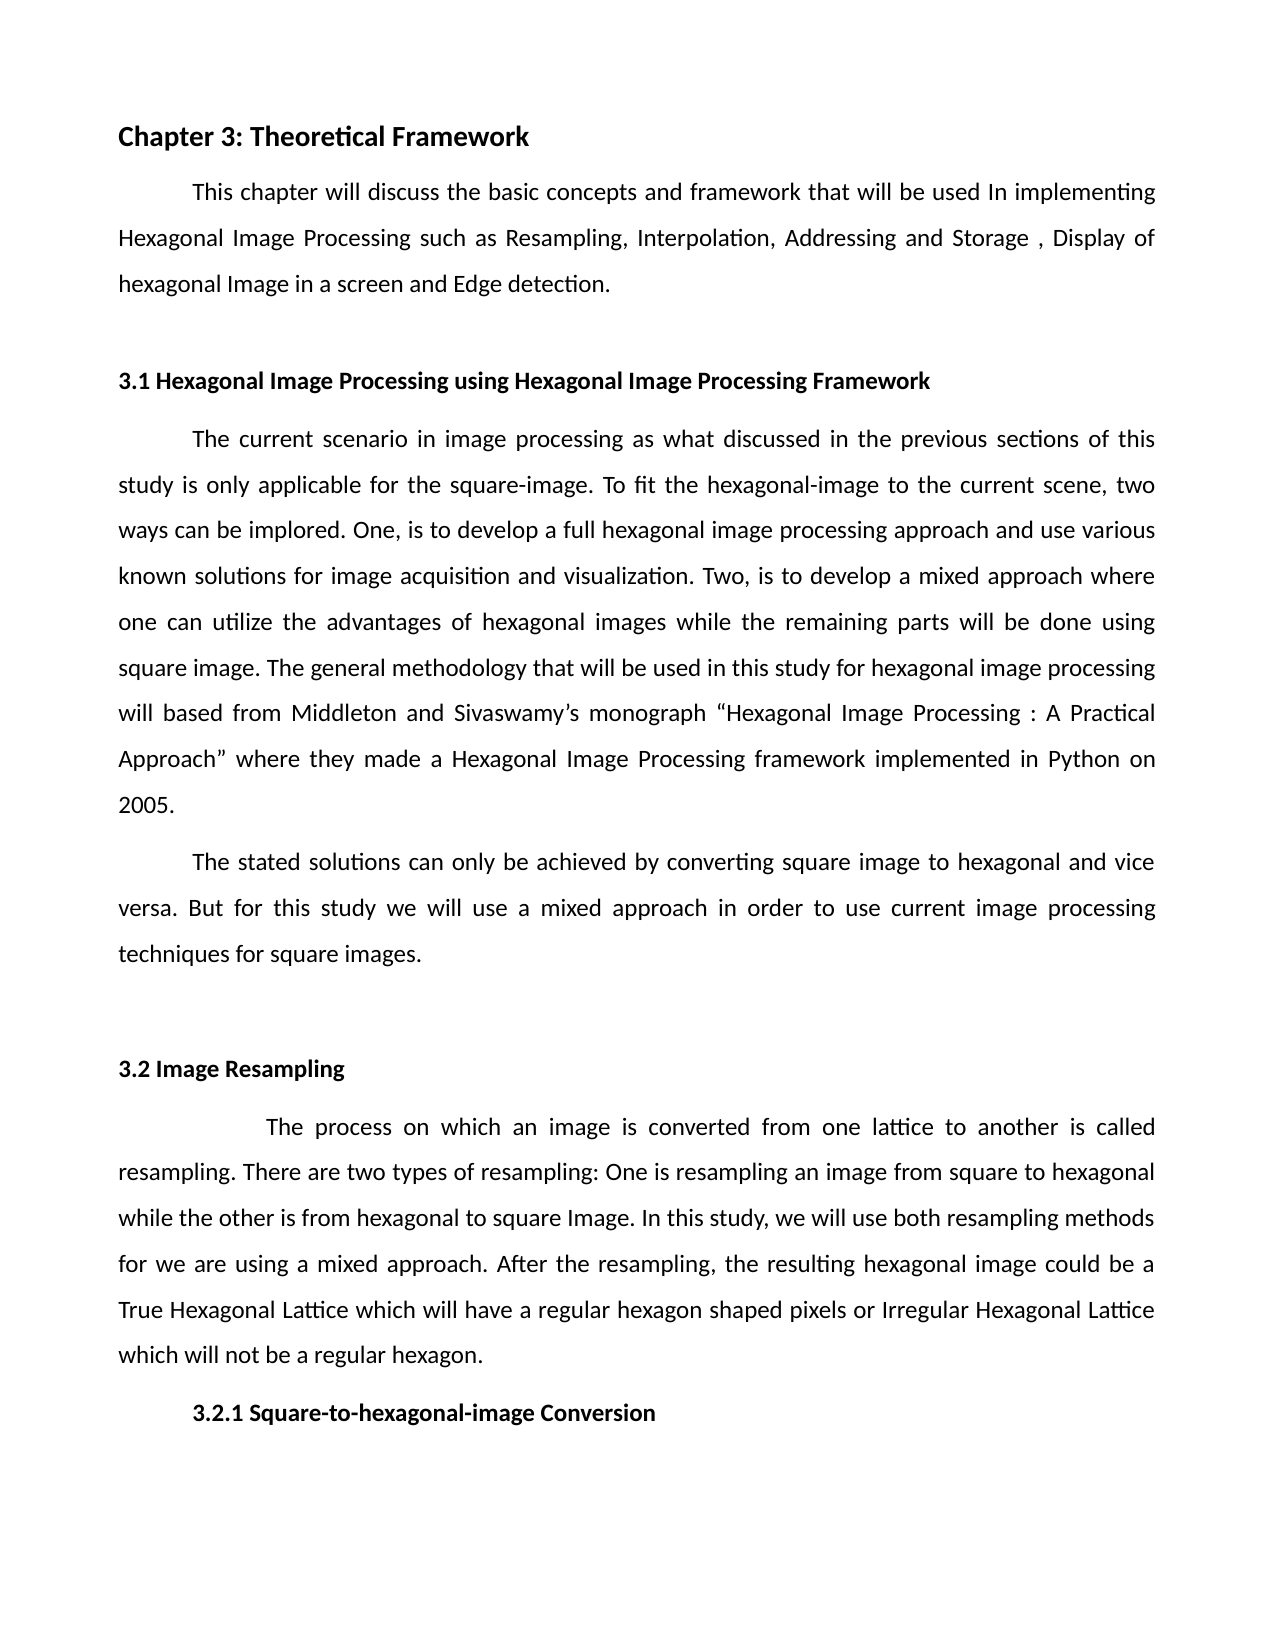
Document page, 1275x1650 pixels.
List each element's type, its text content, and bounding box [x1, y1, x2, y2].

text The stated solutions can only be achieved by converting square image to hexagonal and vice versa. But for this study we will use a mixed approach in order to use current image processing techniques for square images. [118, 847, 1157, 968]
text Chapter 3: Theoretical Framework [118, 118, 1157, 154]
text 3.2.1 Square-to-hexagonal-image Conversion [118, 1397, 1157, 1428]
text 3.1 Hexagonal Image Processing using Hexagonal Image Processing Framework [118, 366, 1157, 396]
text 3.2 Image Resampling [118, 1053, 1157, 1084]
text The process on which an image is converted from one lattice to another is called resampling. There are two types of resampling: One is resampling an image from square to hexagonal while the other is from hexagonal to square Image. In this study, we will use both resampling methods for we are using a mixed approach. After the resampling, the resulting hexagonal image could be a True Hexagonal Lattice which will have a regular hexagon shaped pixels or Irregular Hexagonal Lattice which will not be a regular hexagon. [118, 1111, 1157, 1370]
text This chapter will discuss the basic concepts and framework that will be used In implementing Hexagonal Image Processing such as Resampling, Interpolation, Addressing and Storage , Display of hexagonal Image in a screen and Edge detection. [118, 172, 1157, 299]
text The current scenario in image processing as what discussed in the previous sections of this study is only applicable for the square-image. To fit the hexagonal-image to the current scene, two ways can be implored. One, is to develop a full hexagonal image processing approach and use various known solutions for image acquisition and visualization. Two, is to develop a mixed approach where one can utilize the advantages of hexagonal images while the remaining parts will be done using square image. The general methodology that will be used in this study for hexagonal image processing will based from Middleton and Sivaswamy’s monograph “Hexagonal Image Processing : A Practical Approach” where they made a Hexagonal Image Processing framework implemented in Python on 2005. [118, 423, 1157, 819]
